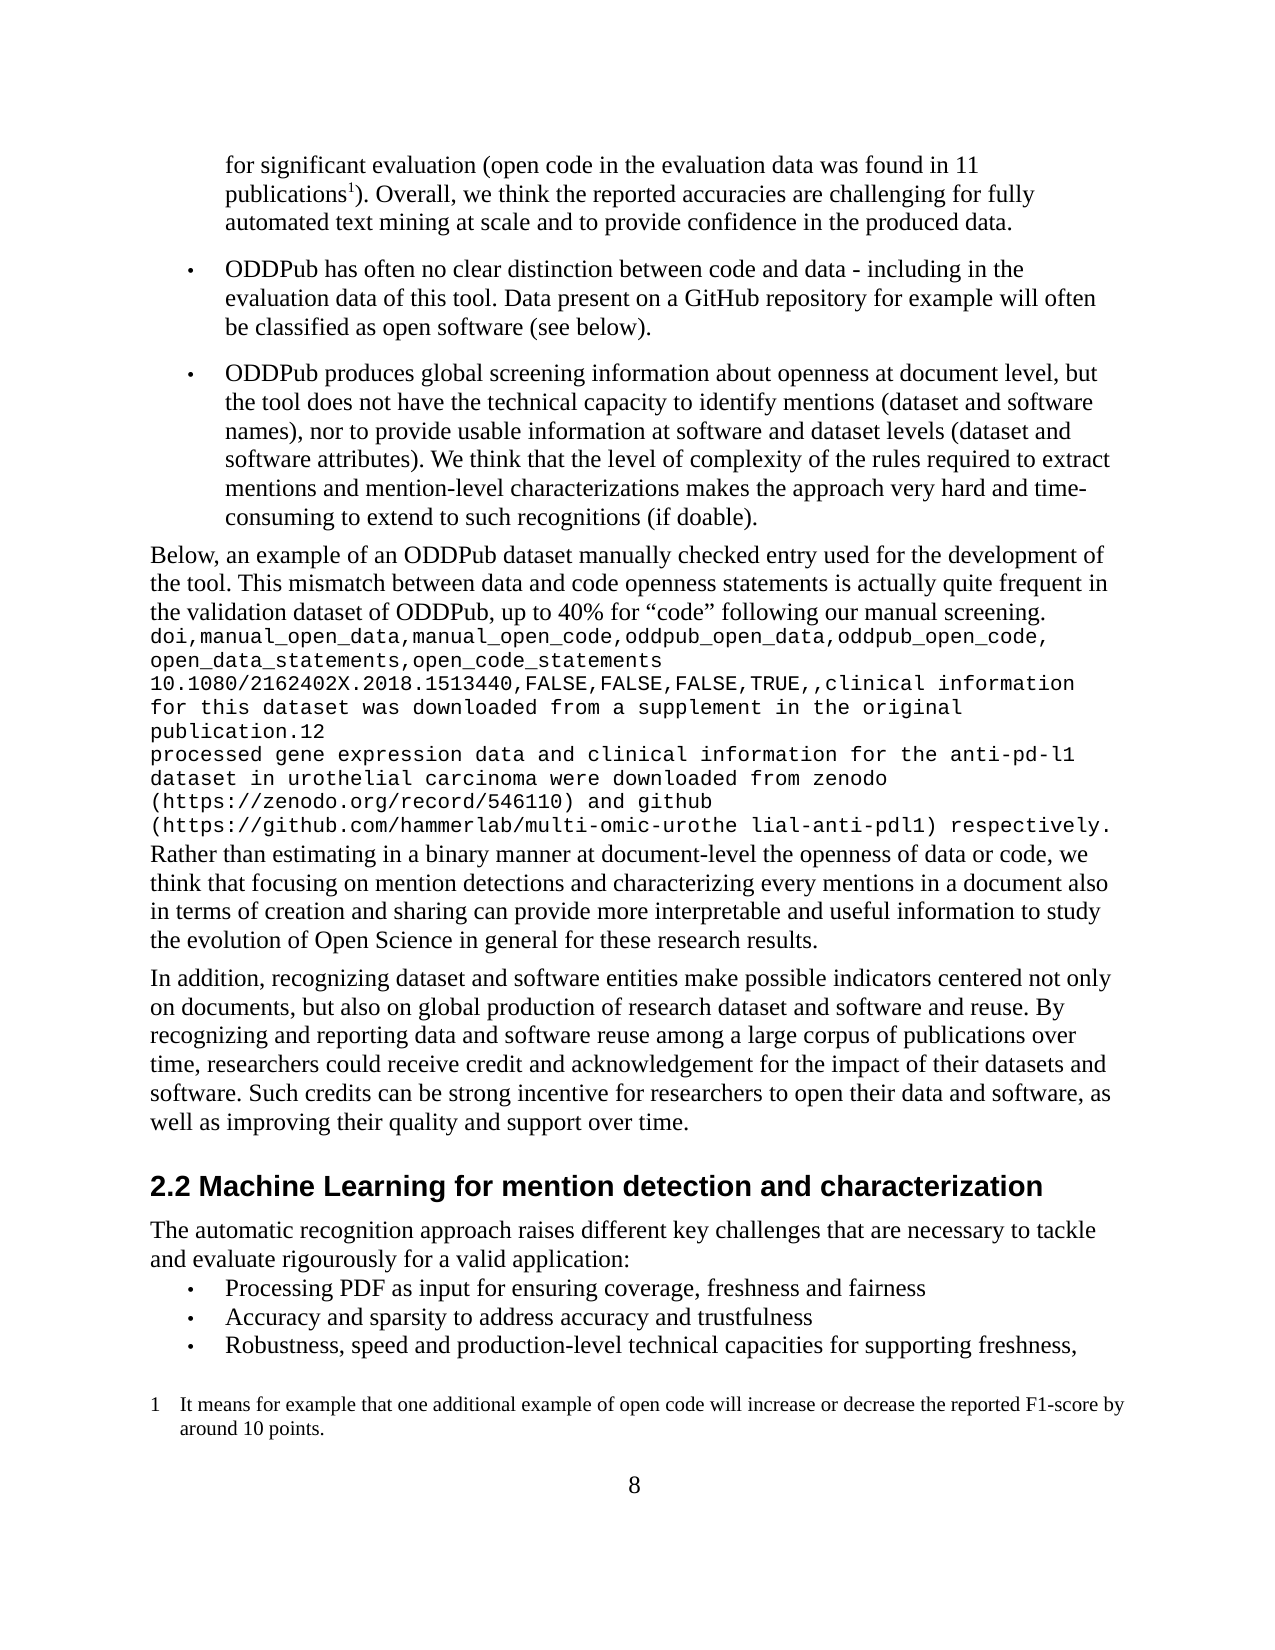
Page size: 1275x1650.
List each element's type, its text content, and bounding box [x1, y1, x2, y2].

text Below, an example of an ODDPub dataset manually checked entry used for the development of the tool. This mismatch between data and code openness statements is actually quite frequent in the validation dataset of ODDPub, up to 40% for “code” following our manual screening. [150, 540, 1125, 626]
list ODDPub has often no clear distinction between code and data - including in the evaluation data of this tool. Data present on a GitHub repository for example will often be classified as open software (see below). [187, 254, 1125, 340]
text 10.1080/2162402X.2018.1513440,FALSE,FALSE,FALSE,TRUE,,clinical information [150, 673, 1125, 697]
list It means for example that one additional example of open code will increase or decrease the reported F1-score by around 10 points. [150, 1392, 1125, 1440]
subtitle 2.2 Machine Learning for mention detection and characterization [150, 1169, 1125, 1203]
list Accuracy and sparsity to address accuracy and trustfulness [187, 1302, 1125, 1330]
text for this dataset was downloaded from a supplement in the original publication.12 [150, 697, 1125, 744]
text (https://github.com/hammerlab/multi-omic-urothe lial-anti-pdl1) respectively. [150, 815, 1125, 839]
text open_data_statements,open_code_statements [150, 650, 1125, 673]
text The automatic recognition approach raises different key challenges that are necessary to tackle and evaluate rigourously for a valid application: [150, 1215, 1125, 1273]
list for significant evaluation (open code in the evaluation data was found in 11 publications). Overall, we think the reported accuracies are challenging for fully automated text mining at scale and to provide confidence in the produced data. [187, 150, 1125, 236]
text dataset in urothelial carcinoma were downloaded from zenodo [150, 768, 1125, 792]
list Processing PDF as input for ensuring coverage, freshness and fairness [187, 1273, 1125, 1302]
text doi,manual_open_data,manual_open_code,oddpub_open_data,oddpub_open_code, [150, 626, 1125, 650]
text In addition, recognizing dataset and software entities make possible indicators centered not only on documents, but also on global production of research dataset and software and reuse. By recognizing and reporting data and software reuse among a large corpus of publications over time, researchers could receive credit and acknowledgement for the impact of their datasets and software. Such credits can be strong incentive for researchers to open their data and software, as well as improving their quality and support over time. [150, 963, 1125, 1135]
text processed gene expression data and clinical information for the anti-pd-l1 [150, 744, 1125, 768]
list ODDPub produces global screening information about openness at document level, but the tool does not have the technical capacity to identify mentions (dataset and software names), nor to provide usable information at software and dataset levels (dataset and software attributes). We think that the level of complexity of the rules required to extract mentions and mention-level characterizations makes the approach very hard and time-consuming to extend to such recognitions (if doable). [187, 358, 1125, 531]
text Rather than estimating in a binary manner at document-level the openness of data or code, we think that focusing on mention detections and characterizing every mentions in a document also in terms of creation and sharing can provide more interpretable and useful information to study the evolution of Open Science in general for these research results. [150, 839, 1125, 954]
list Robustness, speed and production-level technical capacities for supporting freshness, [187, 1330, 1125, 1359]
text (https://zenodo.org/record/546110) and github [150, 792, 1125, 815]
